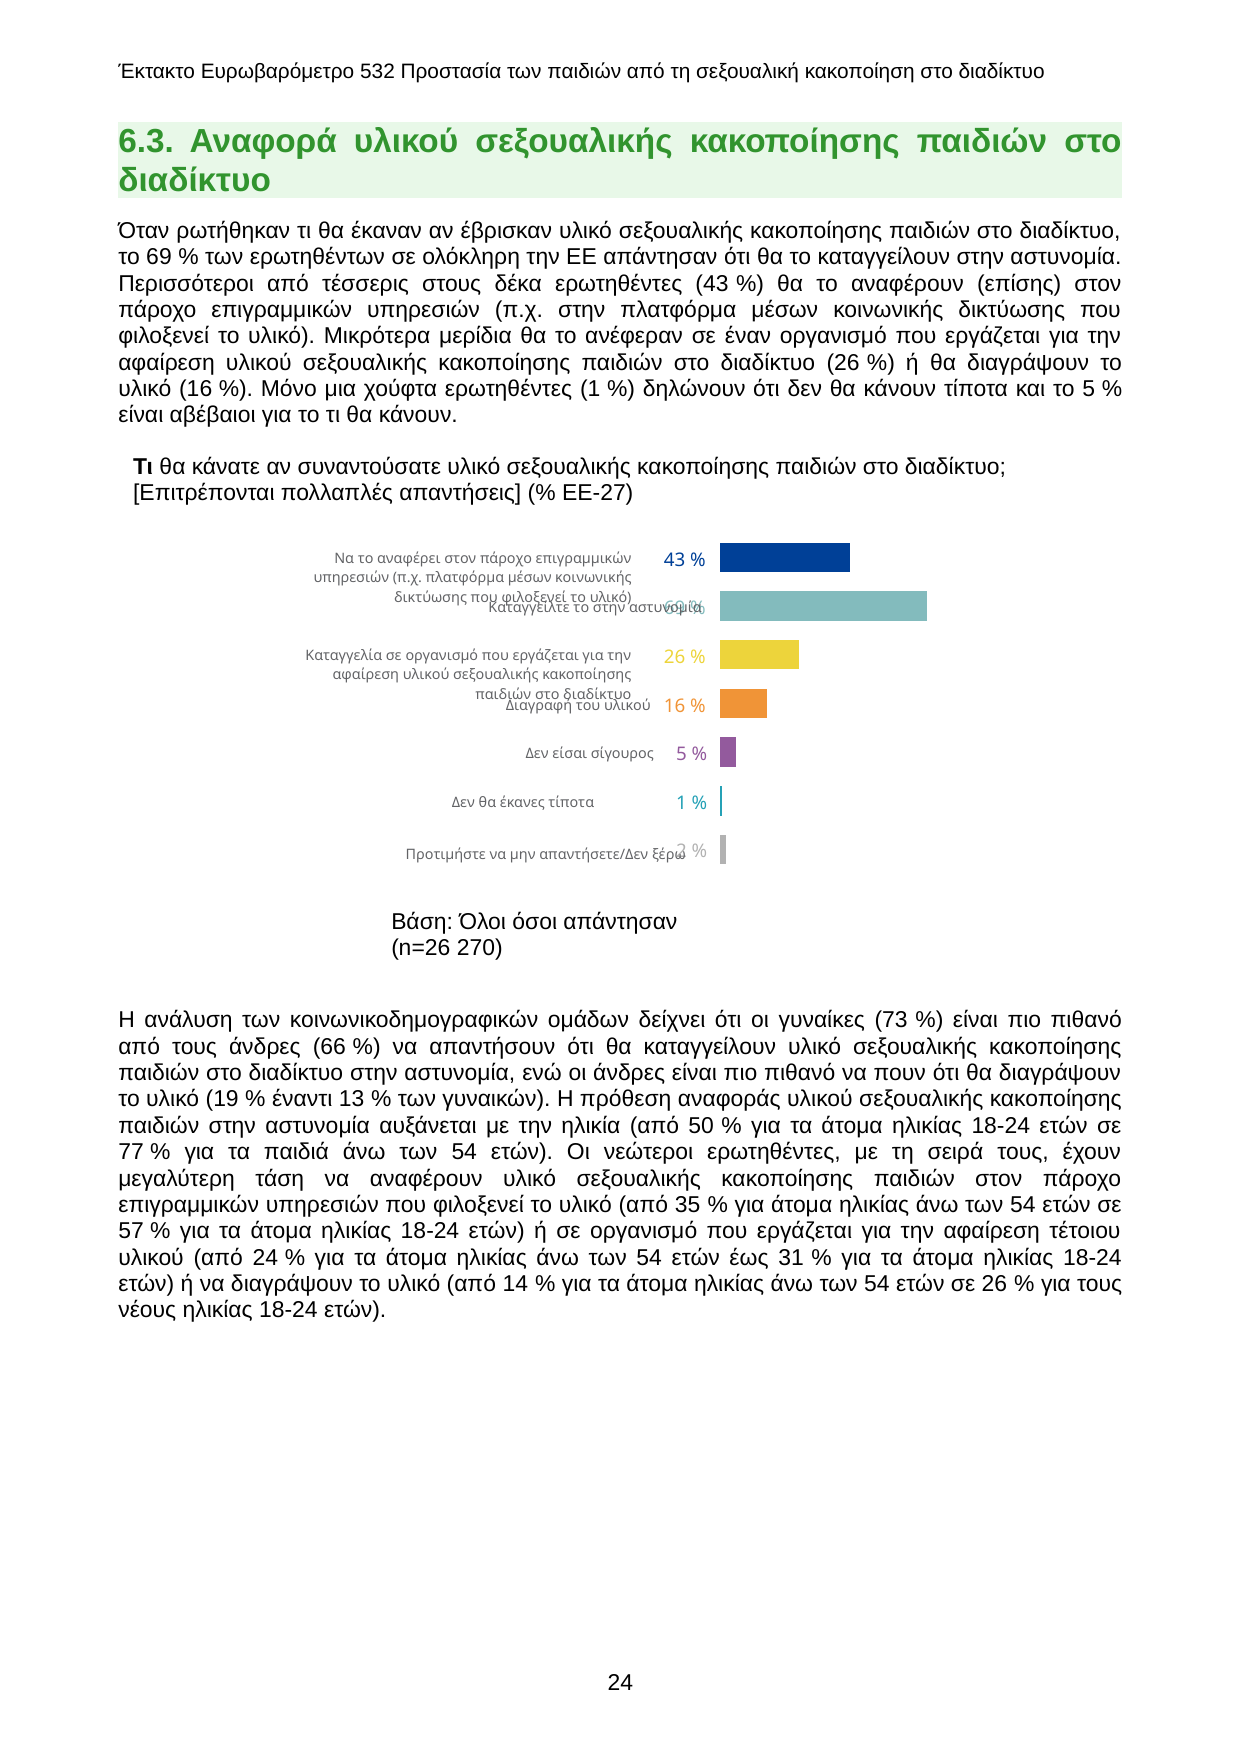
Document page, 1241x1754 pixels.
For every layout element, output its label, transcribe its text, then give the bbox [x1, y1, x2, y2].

text Η ανάλυση των κοινωνικοδημογραφικών ομάδων δείχνει ότι οι γυναίκες (73 %) είναι πιο πιθανό από τους άνδρες (66 %) να απαντήσουν ότι θα καταγγείλουν υλικό σεξουαλικής κακοποίησης παιδιών στο διαδίκτυο στην αστυνομία, ενώ οι άνδρες είναι πιο πιθανό να πουν ότι θα διαγράψουν το υλικό (19 % έναντι 13 % των γυναικών). Η πρόθεση αναφοράς υλικού σεξουαλικής κακοποίησης παιδιών στην αστυνομία αυξάνεται με την ηλικία (από 50 % για τα άτομα ηλικίας 18-24 ετών σε 77 % για τα παιδιά άνω των 54 ετών). Οι νεώτεροι ερωτηθέντες, με τη σειρά τους, έχουν μεγαλύτερη τάση να αναφέρουν υλικό σεξουαλικής κακοποίησης παιδιών στον πάροχο επιγραμμικών υπηρεσιών που φιλοξενεί το υλικό (από 35 % για άτομα ηλικίας άνω των 54 ετών σε 57 % για τα άτομα ηλικίας 18-24 ετών) ή σε οργανισμό που εργάζεται για την αφαίρεση τέτοιου υλικού (από 24 % για τα άτομα ηλικίας άνω των 54 ετών έως 31 % για τα άτομα ηλικίας 18-24 ετών) ή να διαγράψουν το υλικό (από 14 % για τα άτομα ηλικίας άνω των 54 ετών σε 26 % για τους νέους ηλικίας 18-24 ετών). [118, 1006, 1122, 1323]
text Όταν ρωτήθηκαν τι θα έκαναν αν έβρισκαν υλικό σεξουαλικής κακοποίησης παιδιών στο διαδίκτυο, το 69 % των ερωτηθέντων σε ολόκληρη την ΕΕ απάντησαν ότι θα το καταγγείλουν στην αστυνομία. Περισσότεροι από τέσσερις στους δέκα ερωτηθέντες (43 %) θα το αναφέρουν (επίσης) στον πάροχο επιγραμμικών υπηρεσιών (π.χ. στην πλατφόρμα μέσων κοινωνικής δικτύωσης που φιλοξενεί το υλικό). Μικρότερα μερίδια θα το ανέφεραν σε έναν οργανισμό που εργάζεται για την αφαίρεση υλικού σεξουαλικής κακοποίησης παιδιών στο διαδίκτυο (26 %) ή θα διαγράψουν το υλικό (16 %). Μόνο μια χούφτα ερωτηθέντες (1 %) δηλώνουν ότι δεν θα κάνουν τίποτα και το 5 % είναι αβέβαιοι για το τι θα κάνουν. [118, 217, 1122, 428]
subtitle 6.3. Αναφορά υλικού σεξουαλικής κακοποίησης παιδιών στο διαδίκτυο [118, 122, 1122, 198]
